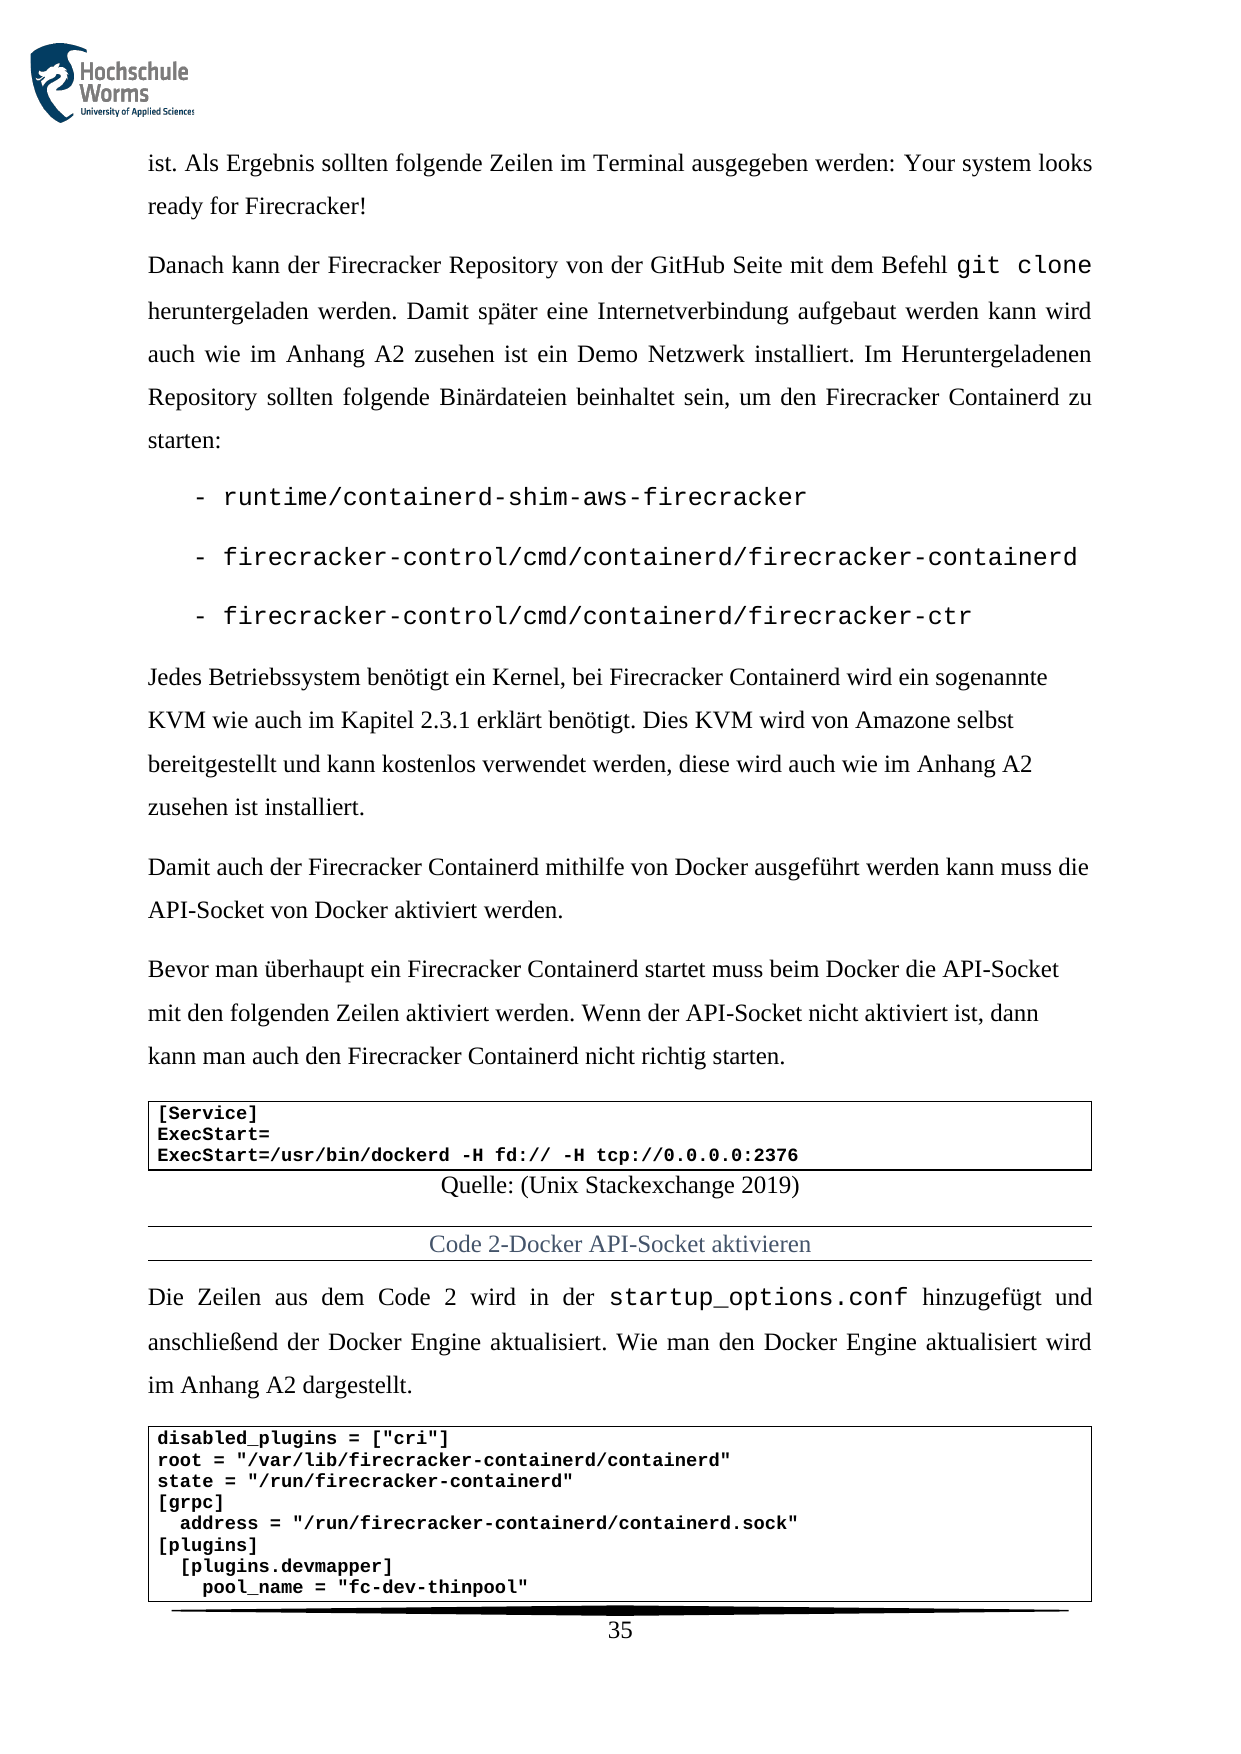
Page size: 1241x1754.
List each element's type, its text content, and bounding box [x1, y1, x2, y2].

text root = "/var/lib/firecracker-containerd/containerd" [149, 1447, 1091, 1468]
text - firecracker-control/cmd/containerd/firecracker-ctr [148, 603, 1092, 632]
text ExecStart= [149, 1122, 1091, 1143]
text pool_name = "fc-dev-thinpool" [149, 1575, 1091, 1601]
text ist. Als Ergebnis sollten folgende Zeilen im Terminal ausgegeben werden: Your system looks ready for Firecracker! [148, 148, 1092, 219]
text Jedes Betriebssystem benötigt ein Kernel, bei Firecracker Containerd wird ein sogenannte KVM wie auch im Kapitel 2.3.1 erklärt benötigt. Dies KVM wird von Amazone selbst bereitgestellt und kann kostenlos verwendet werden, diese wird auch wie im Anhang A2 zusehen ist installiert. [148, 662, 1092, 821]
text ExecStart=/usr/bin/dockerd -H fd:// -H tcp://0.0.0.0:2376 [149, 1143, 1091, 1169]
text Danach kann der Firecracker Repository von der GitHub Seite mit dem Befehl git clone heruntergeladen werden. Damit später eine Internetverbindung aufgebaut werden kann wird auch wie im Anhang A2 zusehen ist ein Demo Netzwerk installiert. Im Heruntergeladenen Repository sollten folgende Binärdateien beinhaltet sein, um den Firecracker Containerd zu starten: [148, 251, 1092, 454]
text Damit auch der Firecracker Containerd mithilfe von Docker ausgeführt werden kann muss die API-Socket von Docker aktiviert werden. [148, 852, 1092, 923]
text [plugins] [149, 1532, 1091, 1553]
text Die Zeilen aus dem Code 2 wird in der startup_options.conf hinzugefügt und anschließend der Docker Engine aktualisiert. Wie man den Docker Engine aktualisiert wird im Anhang A2 dargestellt. [148, 1282, 1092, 1399]
text disabled_plugins = ["cri"] [149, 1427, 1091, 1447]
text [grpc] [149, 1490, 1091, 1511]
text address = "/run/firecracker-containerd/containerd.sock" [149, 1511, 1091, 1532]
text Quelle: (Unix Stackexchange 2019) [148, 1171, 1092, 1199]
text Bevor man überhaupt ein Firecracker Containerd startet muss beim Docker die API-Socket mit den folgenden Zeilen aktiviert werden. Wenn der API-Socket nicht aktiviert ist, dann kann man auch den Firecracker Containerd nicht richtig starten. [148, 954, 1092, 1069]
text [plugins.devmapper] [149, 1553, 1091, 1575]
text Code 2-Docker API-Socket aktivieren [148, 1227, 1092, 1260]
text state = "/run/firecracker-containerd" [149, 1468, 1091, 1490]
text [Service] [149, 1102, 1091, 1122]
text - firecracker-control/cmd/containerd/firecracker-containerd [148, 544, 1092, 572]
text - runtime/containerd-shim-aws-firecracker [148, 485, 1092, 513]
